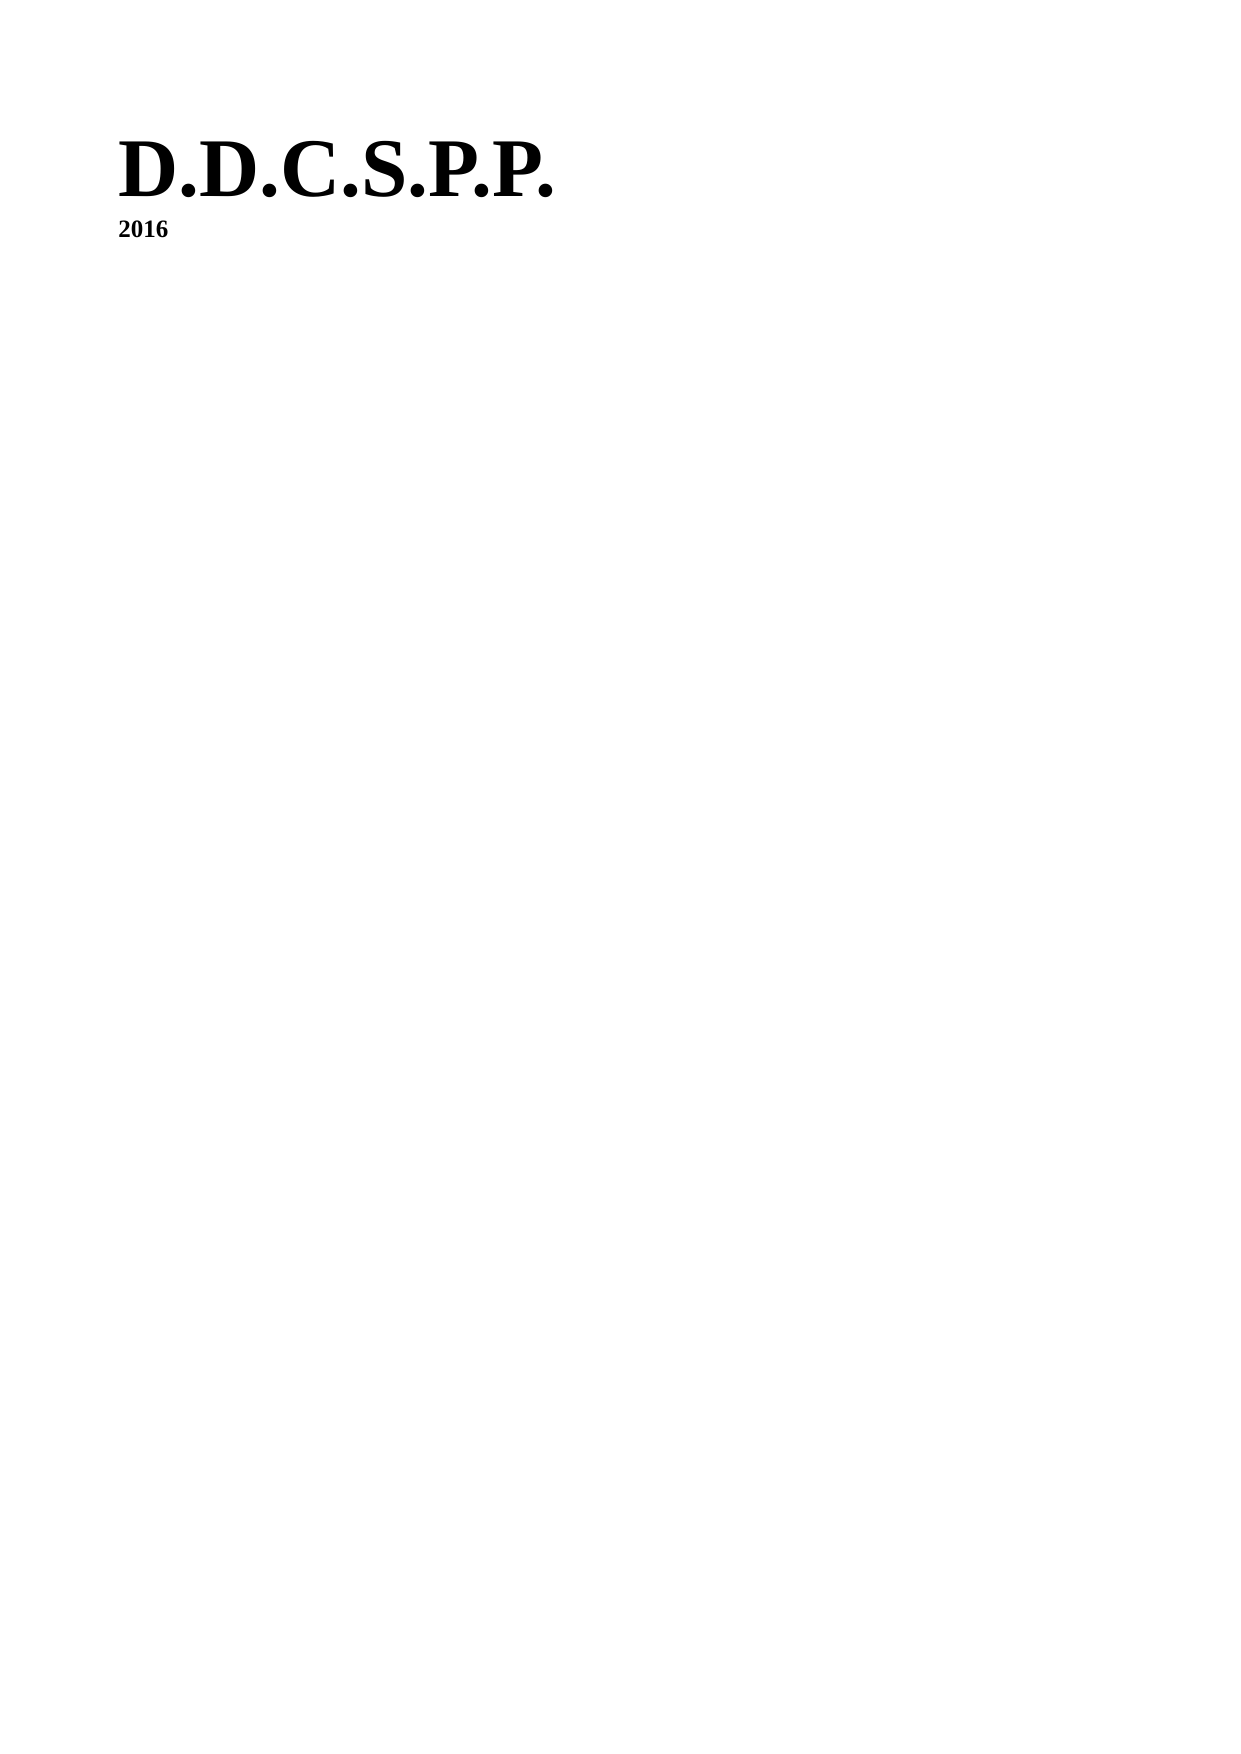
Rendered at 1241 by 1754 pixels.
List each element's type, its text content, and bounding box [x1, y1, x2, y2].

text 2016 [118, 214, 1122, 243]
text D.D.C.S.P.P. [118, 118, 1122, 214]
